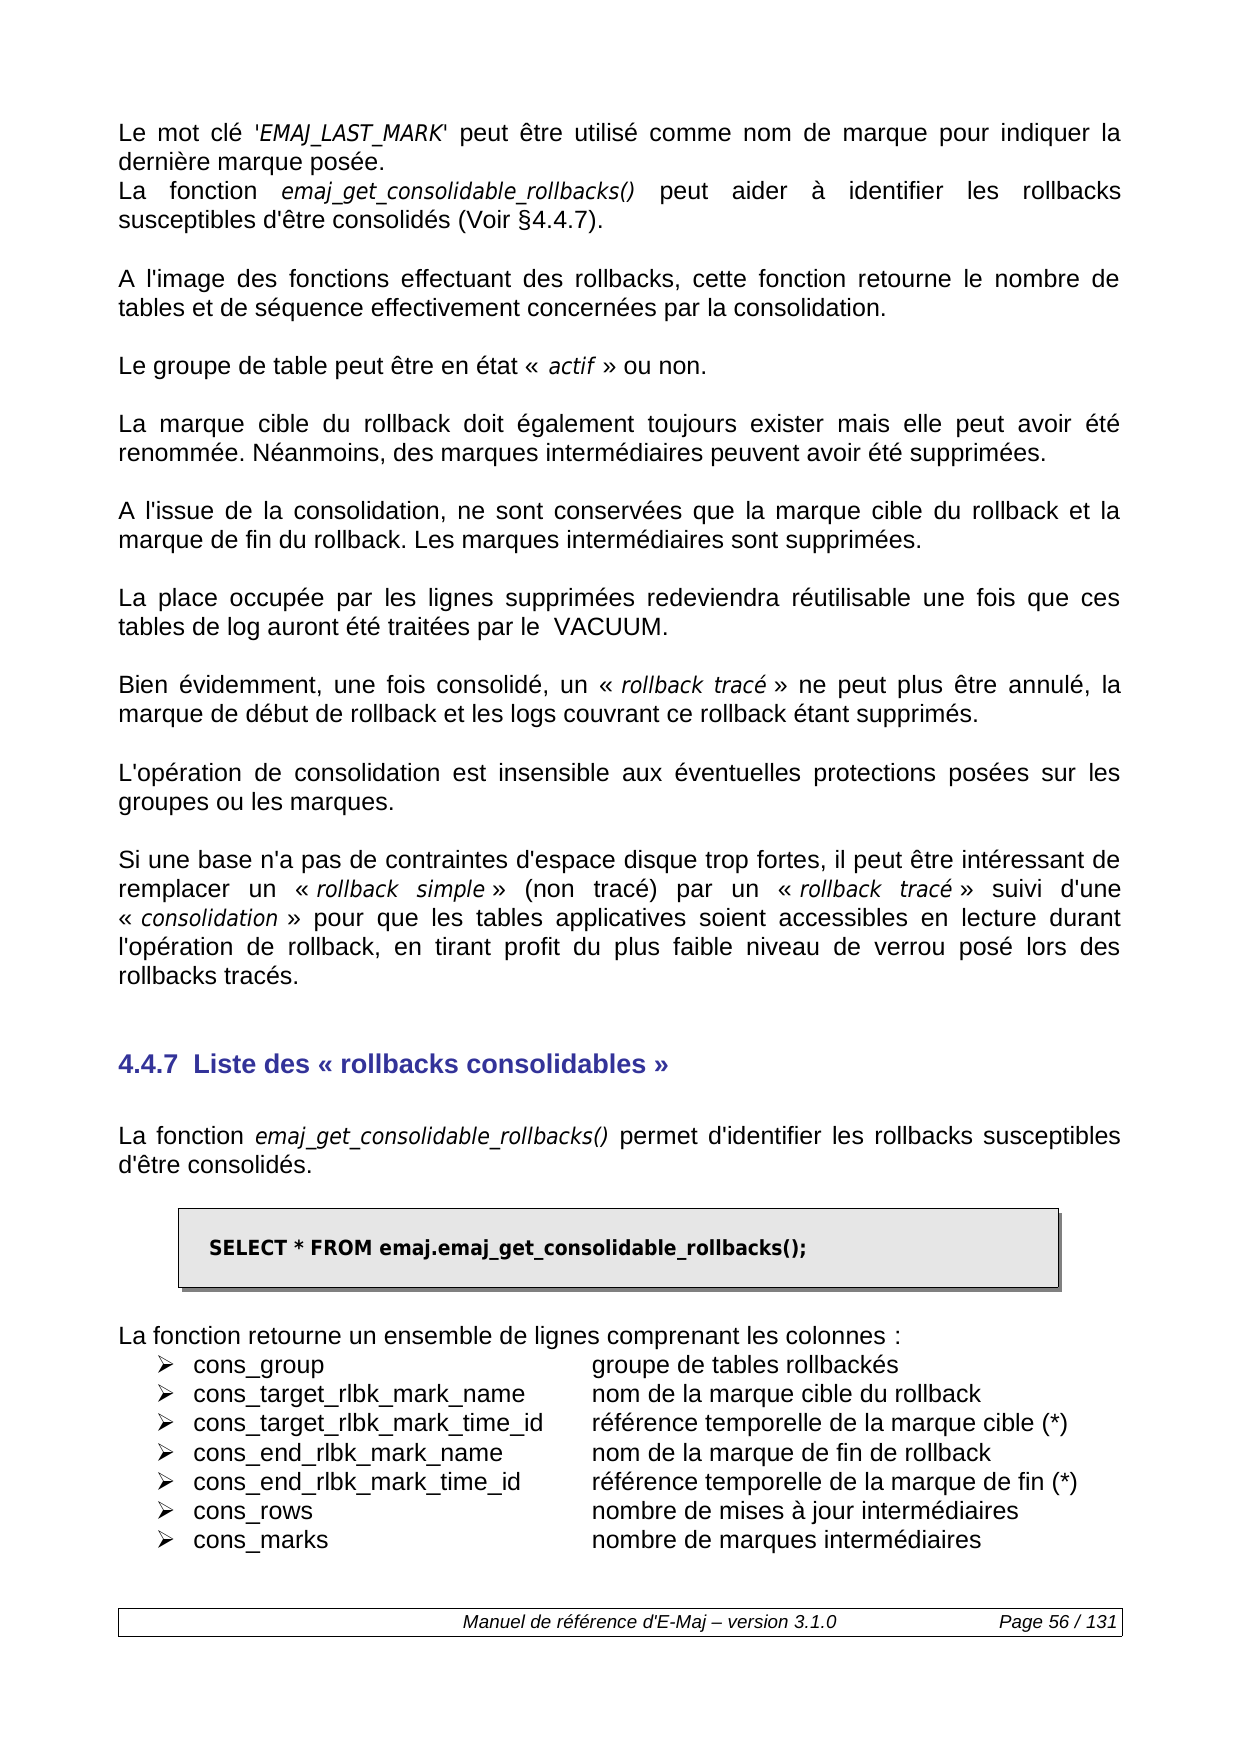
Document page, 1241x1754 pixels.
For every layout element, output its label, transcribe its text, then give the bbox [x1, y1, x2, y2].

list cons_rows nombre de mises à jour intermédiaires [156, 1496, 1122, 1524]
text La place occupée par les lignes supprimées redeviendra réutilisable une fois que ces tables de log auront été traitées par le VACUUM. [118, 583, 1122, 641]
text La fonction retourne un ensemble de lignes comprenant les colonnes : [118, 1321, 1122, 1350]
text Si une base n'a pas de contraintes d'espace disque trop fortes, il peut être intéressant de remplacer un « rollback simple » (non tracé) par un « rollback tracé » suivi d'une « consolidation » pour que les tables applicatives soient accessibles en lecture durant l'opération de rollback, en tirant profit du plus faible niveau de verrou posé lors des rollbacks tracés. [118, 845, 1122, 990]
text La fonction emaj_get_consolidable_rollbacks() permet d'identifier les rollbacks susceptibles d'être consolidés. [118, 1121, 1122, 1179]
list cons_target_rlbk_mark_name nom de la marque cible du rollback [156, 1379, 1122, 1408]
text Bien évidemment, une fois consolidé, un « rollback tracé » ne peut plus être annulé, la marque de début de rollback et les logs couvrant ce rollback étant supprimés. [118, 670, 1122, 728]
text La fonction emaj_get_consolidable_rollbacks() peut aider à identifier les rollbacks susceptibles d'être consolidés (Voir §4.4.7). [118, 176, 1122, 234]
text L'opération de consolidation est insensible aux éventuelles protections posées sur les groupes ou les marques. [118, 757, 1122, 816]
list cons_target_rlbk_mark_time_id référence temporelle de la marque cible (*) [156, 1408, 1122, 1437]
text A l'issue de la consolidation, ne sont conservées que la marque cible du rollback et la marque de fin du rollback. Les marques intermédiaires sont supprimées. [118, 496, 1122, 554]
text Le groupe de table peut être en état « actif » ou non. [118, 351, 1122, 380]
text A l'image des fonctions effectuant des rollbacks, cette fonction retourne le nombre de tables et de séquence effectivement concernées par la consolidation. [118, 263, 1122, 322]
list cons_group groupe de tables rollbackés [156, 1350, 1122, 1379]
list cons_marks nombre de marques intermédiaires [156, 1524, 1122, 1554]
text La marque cible du rollback doit également toujours exister mais elle peut avoir été renommée. Néanmoins, des marques intermédiaires peuvent avoir été supprimées. [118, 409, 1122, 467]
subtitle Liste des « rollbacks consolidables » [118, 1048, 1122, 1079]
list cons_end_rlbk_mark_time_id référence temporelle de la marque de fin (*) [156, 1466, 1122, 1496]
text Le mot clé 'EMAJ_LAST_MARK' peut être utilisé comme nom de marque pour indiquer la dernière marque posée. [118, 118, 1122, 176]
list cons_end_rlbk_mark_name nom de la marque de fin de rollback [156, 1437, 1122, 1466]
text SELECT * FROM emaj.emaj_get_consolidable_rollbacks(); [179, 1232, 1058, 1257]
